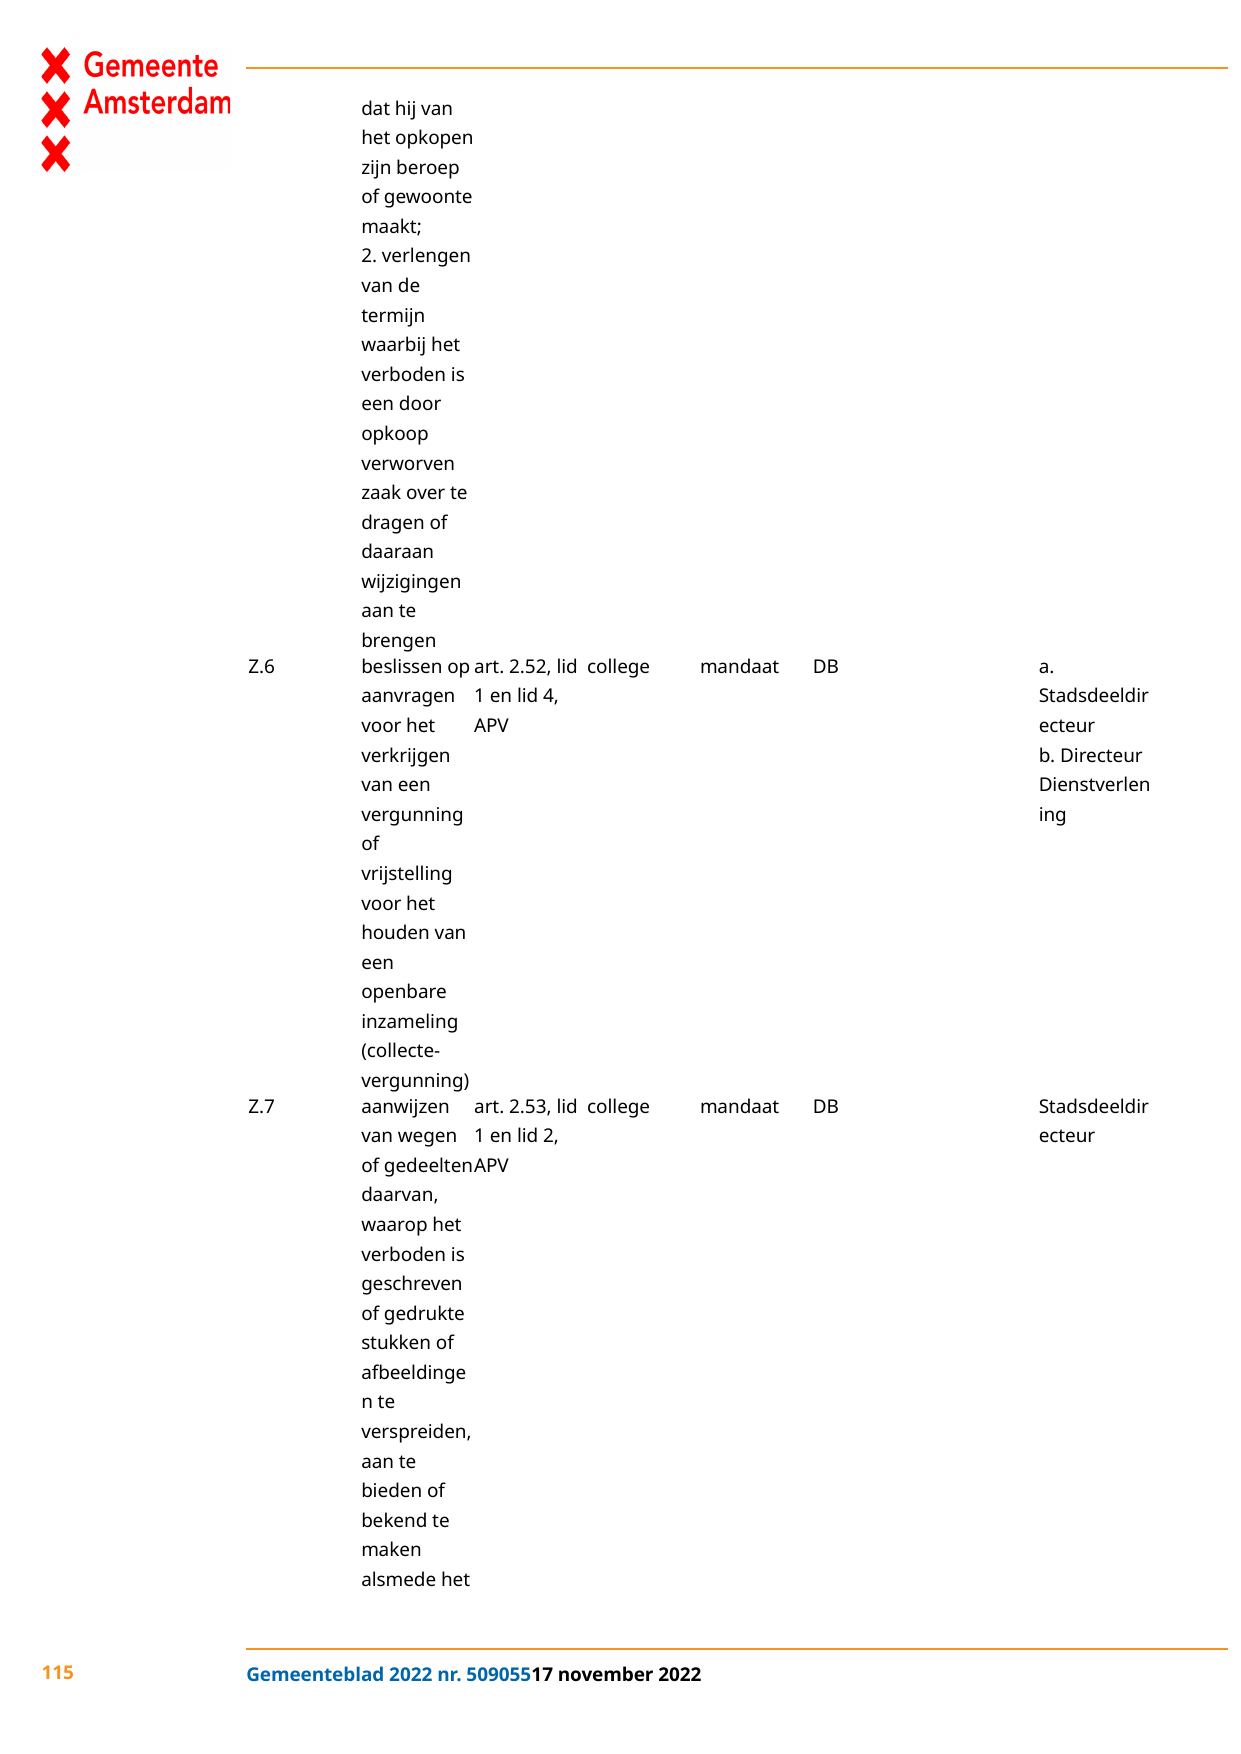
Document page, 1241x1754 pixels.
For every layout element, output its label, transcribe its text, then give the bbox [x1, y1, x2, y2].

table_cell [926, 653, 1038, 1093]
table_cell Stadsdeeldirecteur [1039, 1093, 1152, 1592]
table_cell [700, 95, 813, 653]
picture [41, 47, 231, 172]
table_cell mandaat [700, 1093, 813, 1592]
table_cell [1039, 95, 1152, 653]
table_cell mandaat [700, 653, 813, 1093]
table_cell college [587, 653, 700, 1093]
table_cell college [587, 1093, 700, 1592]
table_cell [926, 1093, 1038, 1592]
table_cell a. Stadsdeeldirecteur b. Directeur Dienstverlening [1039, 653, 1152, 1093]
table_cell art. 2.53, lid 1 en lid 2, APV [474, 1093, 587, 1592]
table_cell [587, 95, 700, 653]
table_cell art. 2.52, lid 1 en lid 4, APV [474, 653, 587, 1093]
table_cell Z.6 [248, 653, 361, 1093]
table_cell DB [813, 653, 926, 1093]
table_cell dat hij van het opkopen zijn beroep of gewoonte maakt; 2. verlengen van de termijn waarbij het verboden is een door opkoop verworven zaak over te dragen of daaraan wijzigingen aan te brengen [361, 95, 474, 653]
table_cell DB [813, 1093, 926, 1592]
table_cell [813, 95, 926, 653]
table_cell [248, 95, 361, 653]
table_cell beslissen op aanvragen voor het verkrijgen van een vergunning of vrijstelling voor het houden van een openbare inzameling (collecte-vergunning) [361, 653, 474, 1093]
table_cell [474, 95, 587, 653]
table_cell [926, 95, 1038, 653]
table_cell aanwijzen van wegen of gedeelten daarvan, waarop het verboden is geschreven of gedrukte stukken of afbeeldingen te verspreiden, aan te bieden of bekend te maken alsmede het [361, 1093, 474, 1592]
table_cell Z.7 [248, 1093, 361, 1592]
